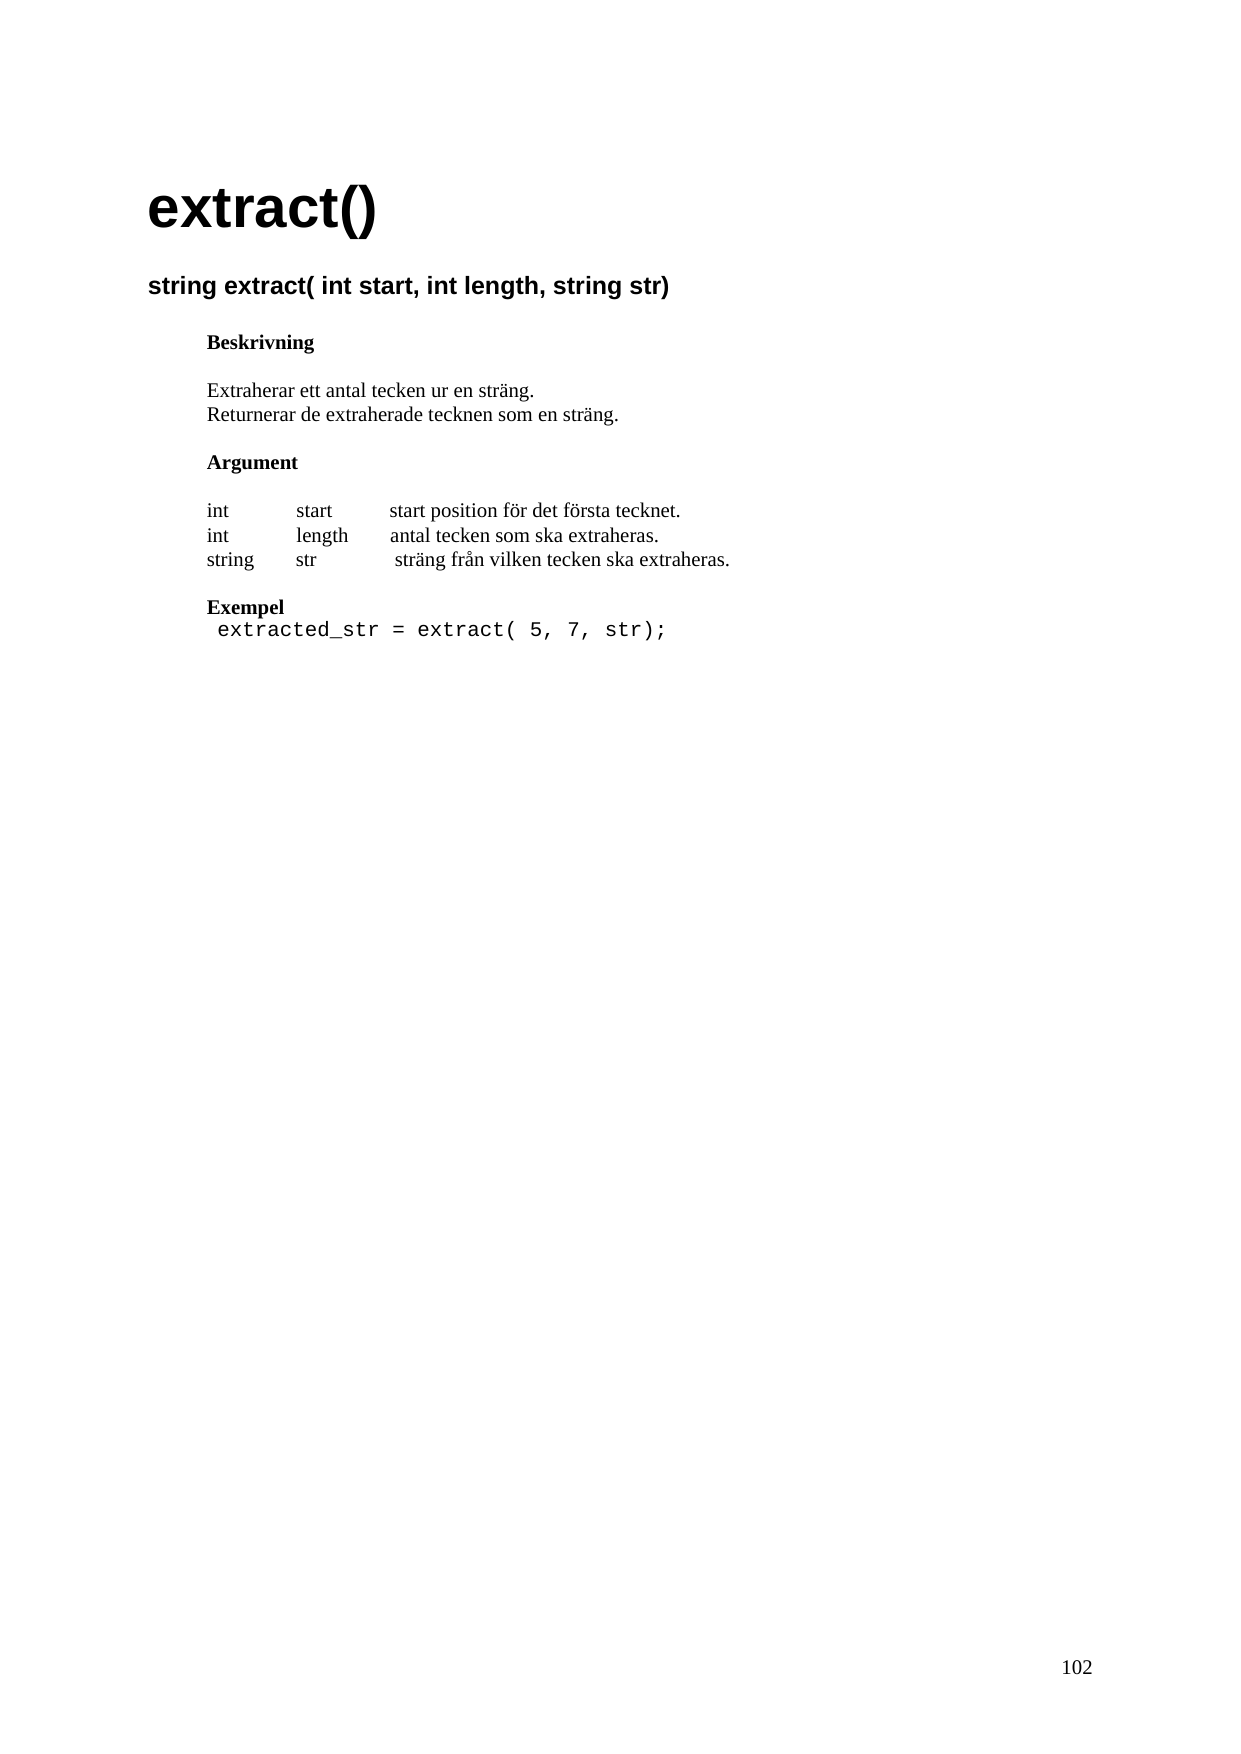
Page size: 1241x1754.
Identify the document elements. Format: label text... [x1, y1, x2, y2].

text Exempel [207, 595, 1093, 619]
text Argument [207, 450, 1093, 474]
text Beskrivning [207, 330, 1093, 354]
text string str sträng från vilken tecken ska extraheras. [207, 547, 1093, 571]
text Extraherar ett antal tecken ur en sträng. [207, 378, 1093, 402]
text int length antal tecken som ska extraheras. [207, 522, 1093, 547]
text int start start position för det första tecknet. [207, 498, 1093, 522]
text extracted_str = extract( 5, 7, str); [207, 619, 1093, 642]
subtitle extract() [148, 173, 1093, 240]
text Returnerar de extraherade tecknen som en sträng. [207, 402, 1093, 426]
subtitle string extract( int start, int length, string str) [148, 271, 1093, 300]
